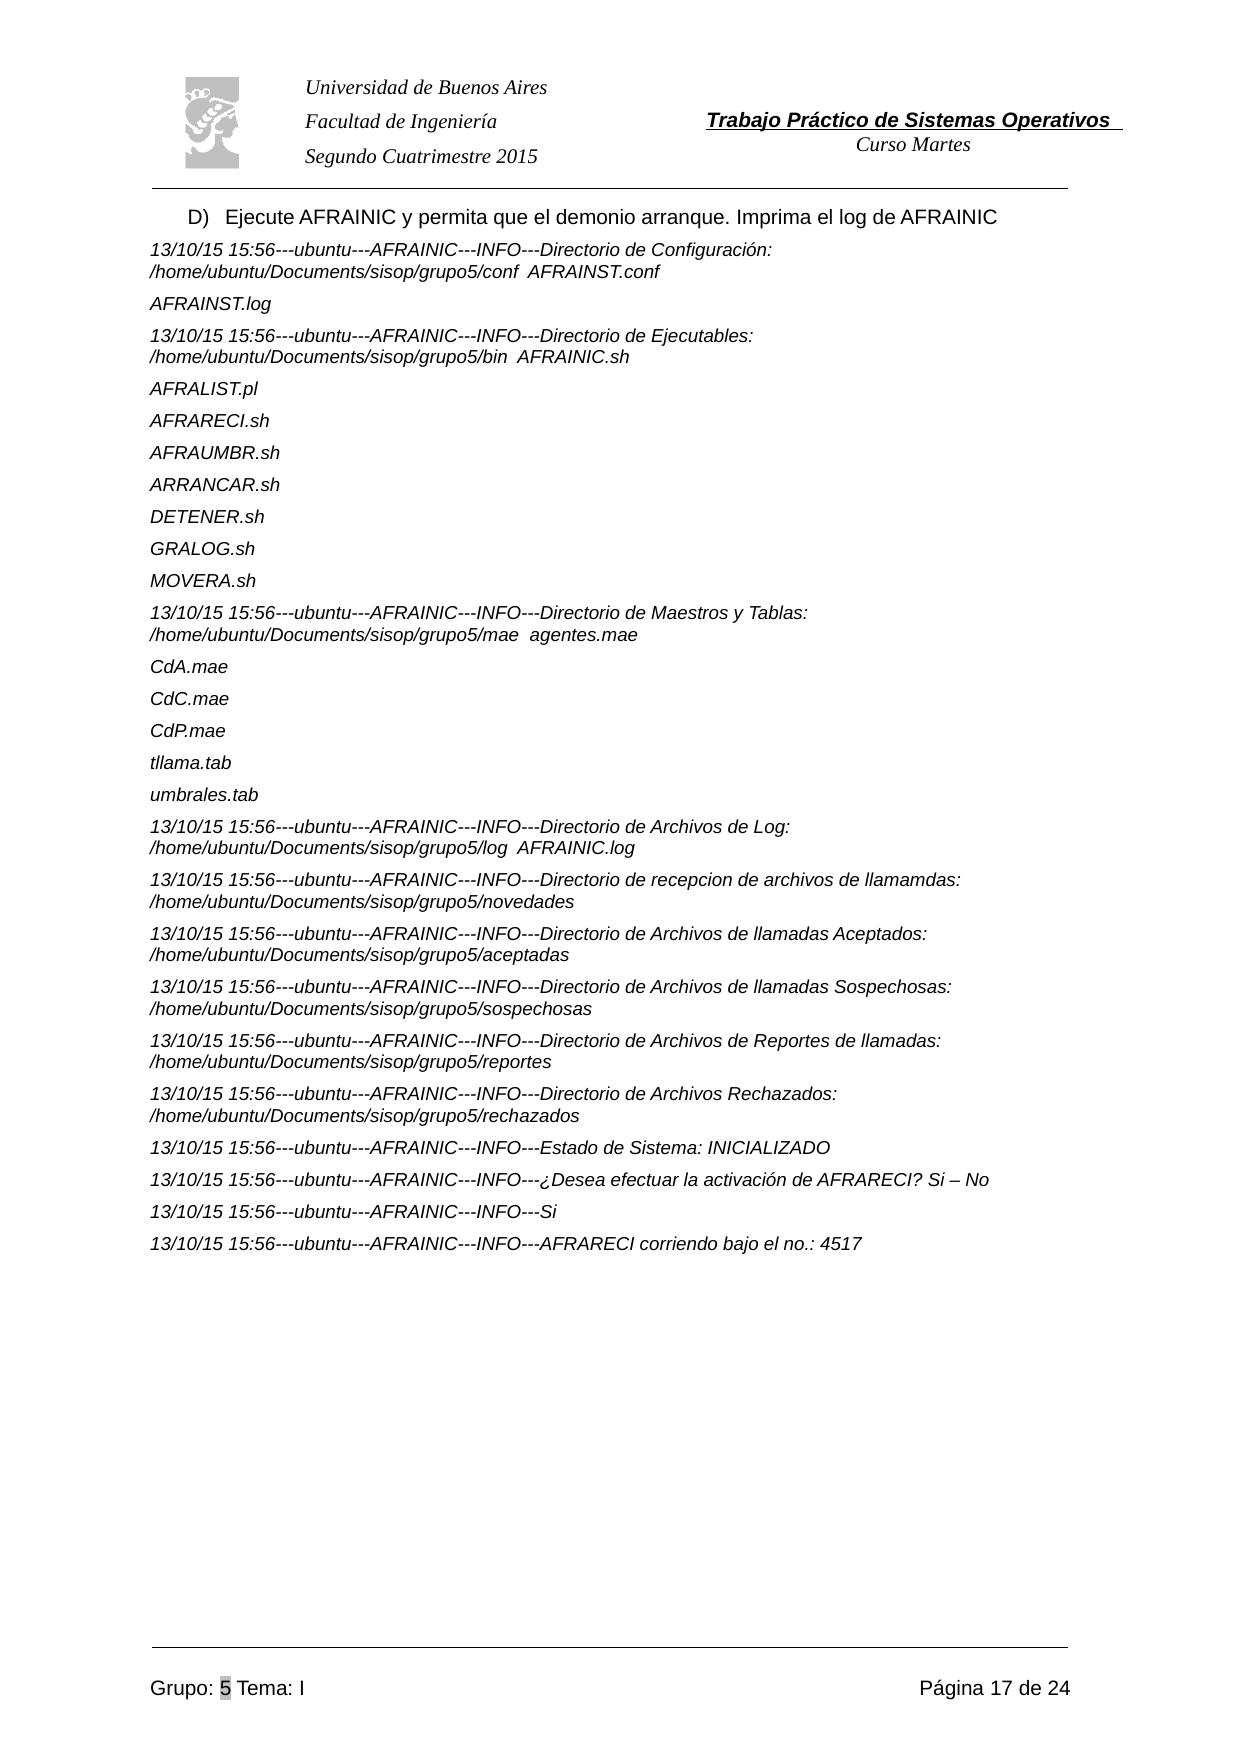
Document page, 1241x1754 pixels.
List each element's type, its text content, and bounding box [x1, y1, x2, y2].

text tllama.tab [150, 752, 1090, 773]
text DETENER.sh [150, 506, 1090, 528]
picture [183, 74, 246, 171]
text CdC.mae [150, 688, 1090, 709]
text AFRARECI.sh [150, 410, 1090, 432]
text AFRALIST.pl [150, 378, 1090, 400]
text 13/10/15 15:56---ubuntu---AFRAINIC---INFO---Estado de Sistema: INICIALIZADO [150, 1137, 1090, 1158]
text 13/10/15 15:56---ubuntu---AFRAINIC---INFO---Directorio de Ejecutables: /home/ubuntu/Documents/sisop/grupo5/bin AFRAINIC.sh [150, 325, 1090, 368]
text 13/10/15 15:56---ubuntu---AFRAINIC---INFO---Directorio de Archivos de llamadas Sospechosas: /home/ubuntu/Documents/sisop/grupo5/sospechosas [150, 976, 1090, 1019]
text 13/10/15 15:56---ubuntu---AFRAINIC---INFO---Directorio de Archivos de Log: /home/ubuntu/Documents/sisop/grupo5/log AFRAINIC.log [150, 816, 1090, 859]
text ARRANCAR.sh [150, 474, 1090, 496]
text 13/10/15 15:56---ubuntu---AFRAINIC---INFO---Directorio de Configuración: /home/ubuntu/Documents/sisop/grupo5/conf AFRAINST.conf [150, 239, 1090, 282]
text 13/10/15 15:56---ubuntu---AFRAINIC---INFO---Directorio de Archivos Rechazados: /home/ubuntu/Documents/sisop/grupo5/rechazados [150, 1083, 1090, 1126]
text AFRAUMBR.sh [150, 442, 1090, 464]
text 13/10/15 15:56---ubuntu---AFRAINIC---INFO---Si [150, 1201, 1090, 1222]
text 13/10/15 15:56---ubuntu---AFRAINIC---INFO---¿Desea efectuar la activación de AFRARECI? Si – No [150, 1169, 1090, 1190]
text CdP.mae [150, 719, 1090, 741]
text 13/10/15 15:56---ubuntu---AFRAINIC---INFO---Directorio de Archivos de llamadas Aceptados: /home/ubuntu/Documents/sisop/grupo5/aceptadas [150, 923, 1090, 966]
text MOVERA.sh [150, 570, 1090, 592]
text 13/10/15 15:56---ubuntu---AFRAINIC---INFO---Directorio de recepcion de archivos de llamamdas: /home/ubuntu/Documents/sisop/grupo5/novedades [150, 869, 1090, 912]
text CdA.mae [150, 656, 1090, 677]
text 13/10/15 15:56---ubuntu---AFRAINIC---INFO---Directorio de Maestros y Tablas: /home/ubuntu/Documents/sisop/grupo5/mae agentes.mae [150, 602, 1090, 645]
text 13/10/15 15:56---ubuntu---AFRAINIC---INFO---Directorio de Archivos de Reportes de llamadas: /home/ubuntu/Documents/sisop/grupo5/reportes [150, 1030, 1090, 1073]
list Ejecute AFRAINIC y permita que el demonio arranque. Imprima el log de AFRAINIC [187, 205, 1090, 229]
text GRALOG.sh [150, 538, 1090, 560]
text umbrales.tab [150, 783, 1090, 805]
text 13/10/15 15:56---ubuntu---AFRAINIC---INFO---AFRARECI corriendo bajo el no.: 4517 [150, 1233, 1090, 1254]
text AFRAINST.log [150, 293, 1090, 314]
